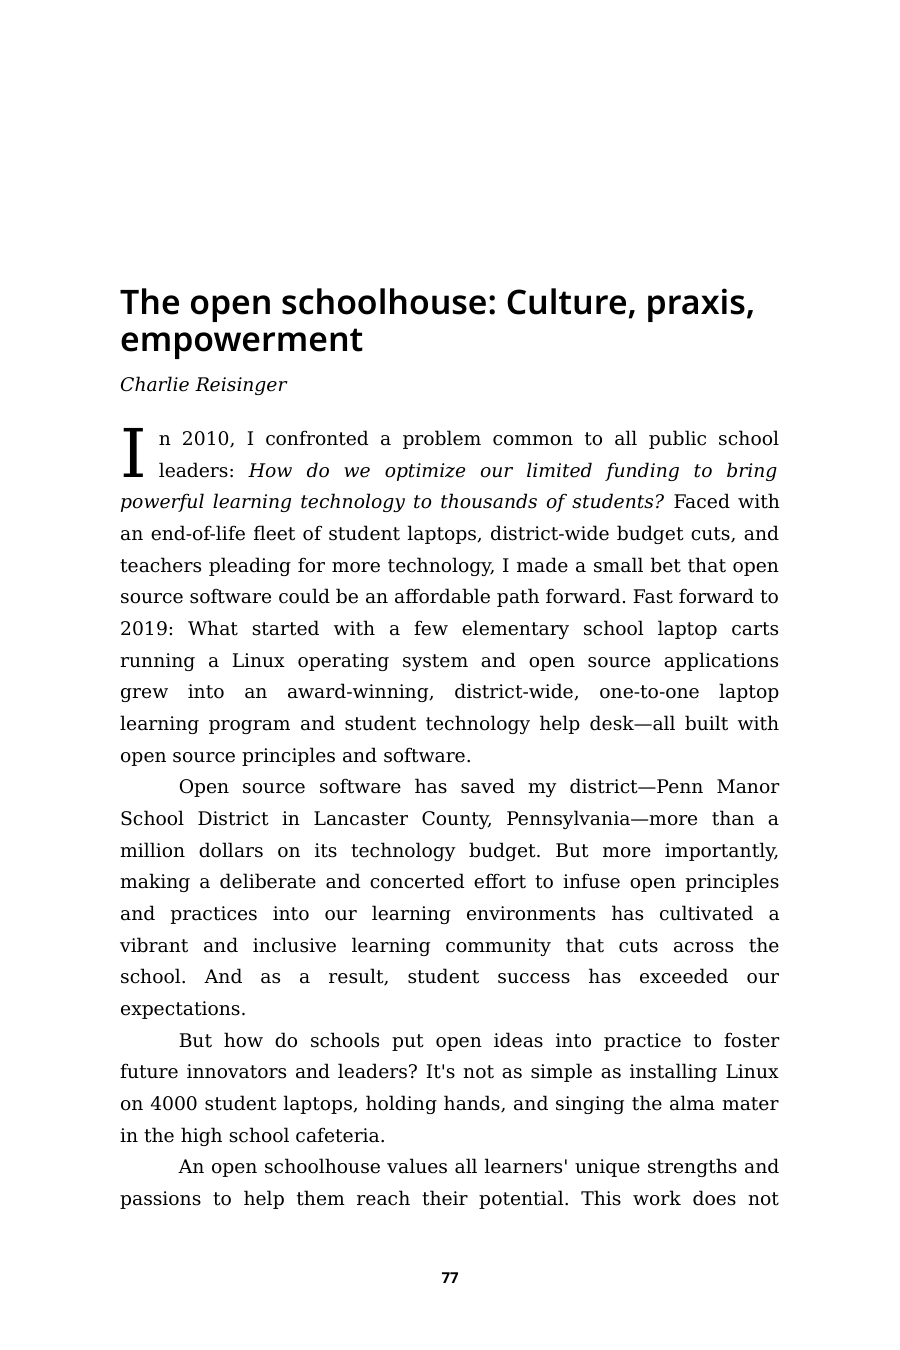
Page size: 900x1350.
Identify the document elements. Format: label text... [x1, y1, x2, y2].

text But how do schools put open ideas into practice to foster future innovators and leaders? It's not as simple as installing Linux on 4000 student laptops, holding hands, and singing the alma mater in the high school cafeteria. [120, 1030, 780, 1147]
text An open schoolhouse values all learners' unique strengths and passions to help them reach their potential. This work does not [120, 1156, 780, 1210]
text Open source software has saved my district—Penn Manor School District in Lancaster County, Pennsylvania—more than a million dollars on its technology budget. But more importantly, making a deliberate and concerted effort to infuse open principles and practices into our learning environments has cultivated a vibrant and inclusive learning community that cuts across the school. And as a result, student success has exceeded our expectations. [120, 776, 780, 1020]
text Charlie Reisinger [120, 374, 780, 396]
text In 2010, I confronted a problem common to all public school leaders: How do we optimize our limited funding to bring powerful learning technology to thousands of students? Faced with an end-of-life fleet of student laptops, district-wide budget cuts, and teachers pleading for more technology, I made a small bet that open source software could be an affordable path forward. Fast forward to 2019: What started with a few elementary school laptop carts running a Linux operating system and open source applications grew into an award-winning, district-wide, one-to-one laptop learning program and student technology help desk—all built with open source principles and software. [120, 428, 780, 767]
subtitle The open schoolhouse: Culture, praxis, empowerment [120, 283, 780, 361]
